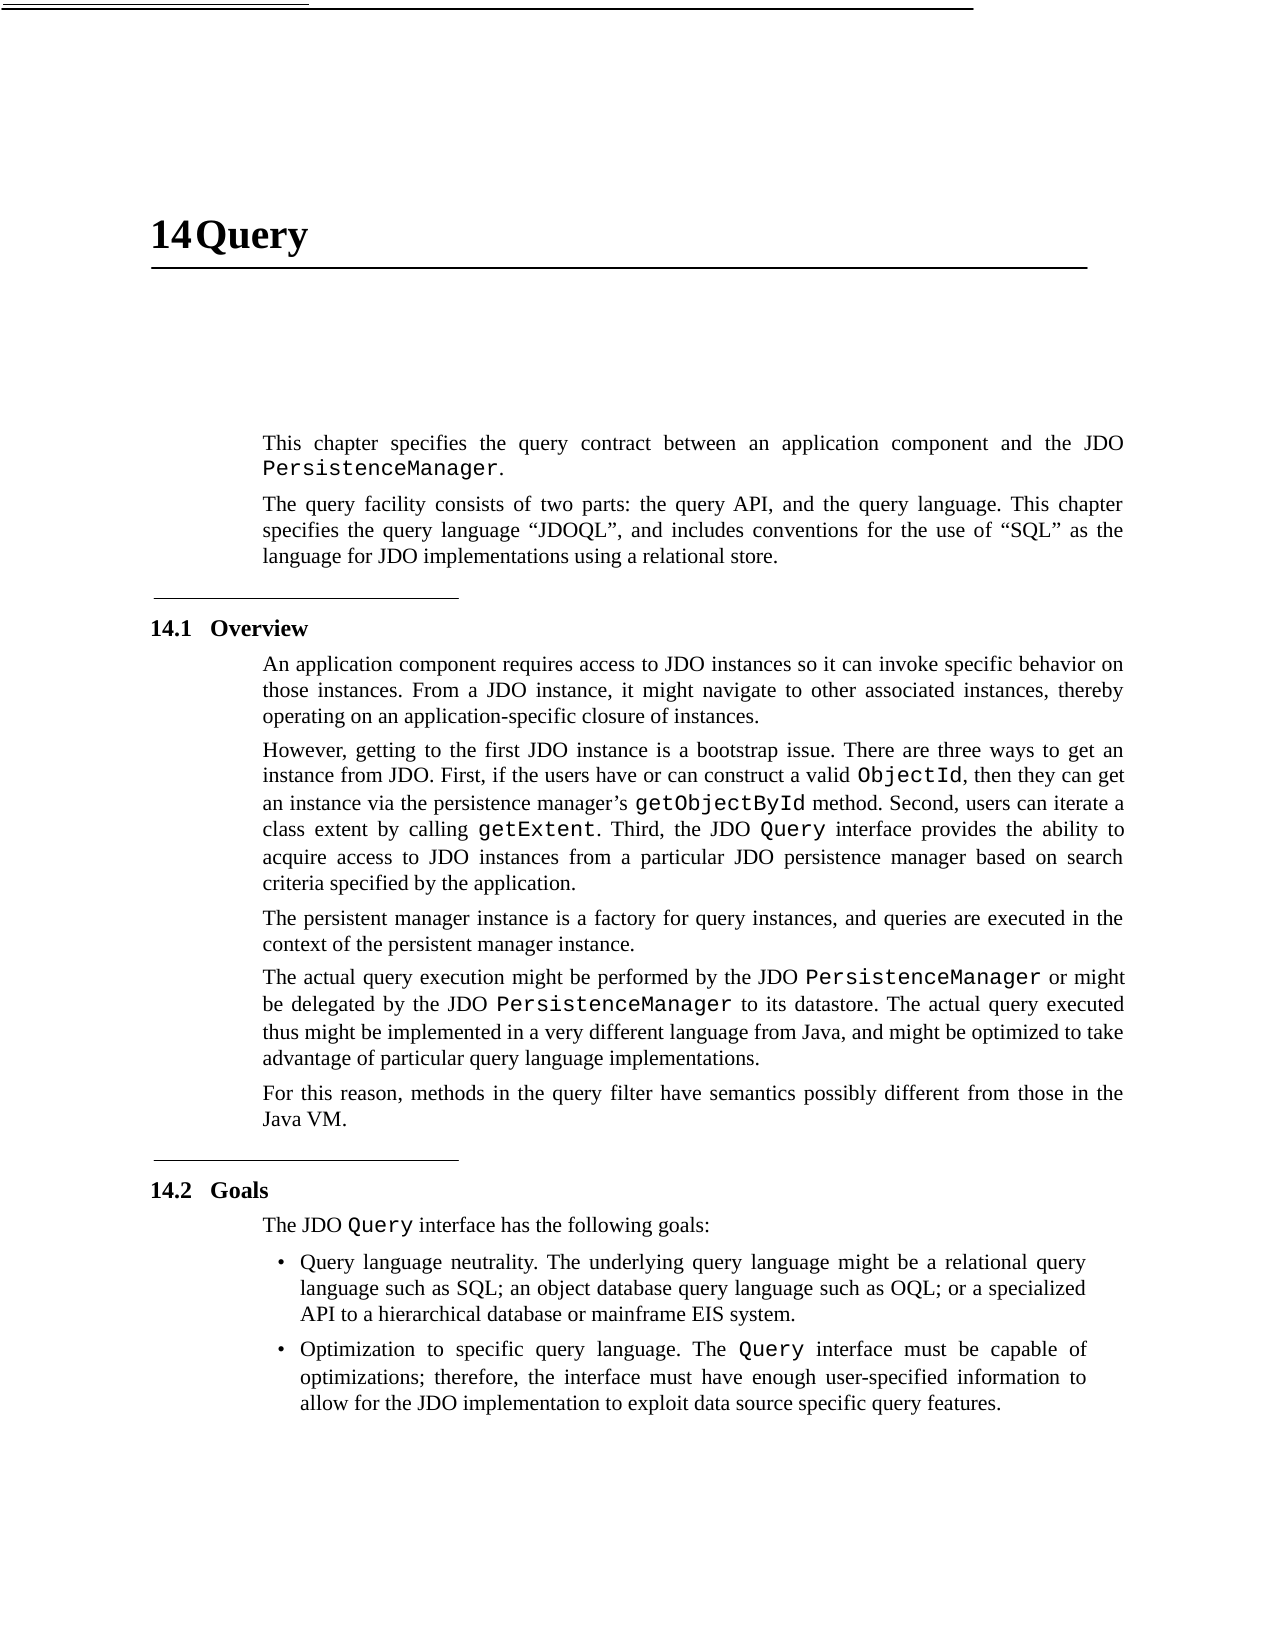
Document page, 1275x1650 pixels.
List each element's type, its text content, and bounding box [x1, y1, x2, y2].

subtitle Overview [150, 614, 1125, 642]
text • Query language neutrality. The underlying query language might be a relational query language such as SQL; an object database query language such as OQL; or a specialized API to a hierarchical database or mainframe EIS system. [277, 1248, 1087, 1326]
text The actual query execution might be performed by the JDO PersistenceManager or might be delegated by the JDO PersistenceManager to its datastore. The actual query executed thus might be implemented in a very different language from Java, and might be optimized to take advantage of particular query language implementations. [262, 964, 1125, 1070]
text This chapter specifies the query contract between an application component and the JDO PersistenceManager. [262, 429, 1125, 482]
text An application component requires access to JDO instances so it can invoke specific behavior on those instances. From a JDO instance, it might navigate to other associated instances, thereby operating on an application-specific closure of instances. [262, 650, 1125, 728]
subtitle Query [150, 210, 1125, 258]
text The persistent manager instance is a factory for query instances, and queries are executed in the context of the persistent manager instance. [262, 904, 1125, 956]
text However, getting to the first JDO instance is a bootstrap issue. There are three ways to get an instance from JDO. First, if the users have or can construct a valid ObjectId, then they can get an instance via the persistence manager’s getObjectById method. Second, users can iterate a class extent by calling getExtent. Third, the JDO Query interface provides the ability to acquire access to JDO instances from a particular JDO persistence manager based on search criteria specified by the application. [262, 736, 1125, 896]
text The query facility consists of two parts: the query API, and the query language. This chapter specifies the query language “JDOQL”, and includes conventions for the use of “SQL” as the language for JDO implementations using a relational store. [262, 490, 1125, 568]
text The JDO Query interface has the following goals: [262, 1212, 1125, 1239]
subtitle Goals [150, 1177, 1125, 1204]
text • Optimization to specific query language. The Query interface must be capable of optimizations; therefore, the interface must have enough user-specified information to allow for the JDO implementation to exploit data source specific query features. [277, 1336, 1087, 1415]
text For this reason, methods in the query filter have semantics possibly different from those in the Java VM. [262, 1079, 1125, 1131]
